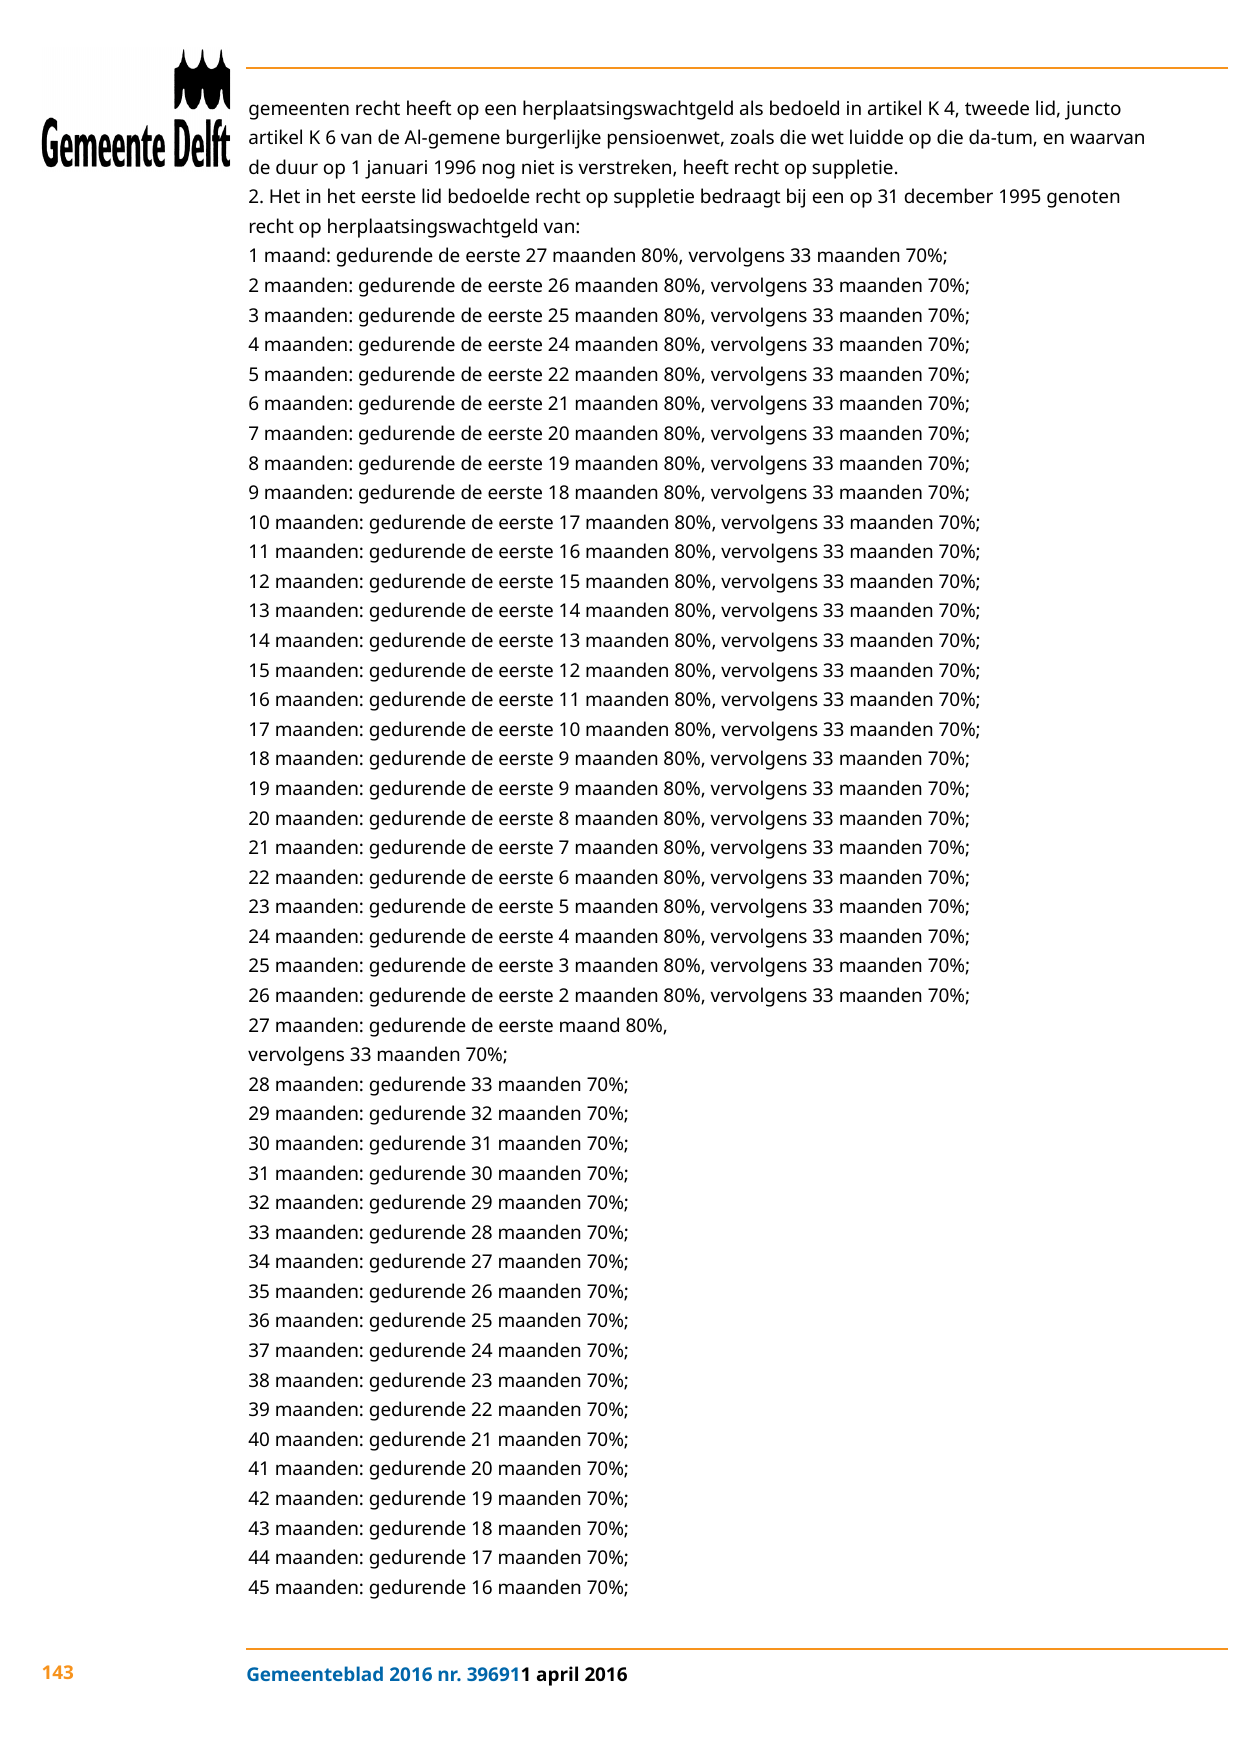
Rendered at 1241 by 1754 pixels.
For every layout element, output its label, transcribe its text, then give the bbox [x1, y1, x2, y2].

text 34 maanden: gedurende 27 maanden 70%; [248, 1248, 1152, 1274]
text 27 maanden: gedurende de eerste maand 80%, [248, 1012, 1152, 1038]
text 3 maanden: gedurende de eerste 25 maanden 80%, vervolgens 33 maanden 70%; [248, 302, 1152, 328]
text 44 maanden: gedurende 17 maanden 70%; [248, 1544, 1152, 1570]
text 42 maanden: gedurende 19 maanden 70%; [248, 1485, 1152, 1511]
text 39 maanden: gedurende 22 maanden 70%; [248, 1396, 1152, 1422]
text 18 maanden: gedurende de eerste 9 maanden 80%, vervolgens 33 maanden 70%; [248, 746, 1152, 771]
text 21 maanden: gedurende de eerste 7 maanden 80%, vervolgens 33 maanden 70%; [248, 834, 1152, 860]
text 36 maanden: gedurende 25 maanden 70%; [248, 1308, 1152, 1333]
text 12 maanden: gedurende de eerste 15 maanden 80%, vervolgens 33 maanden 70%; [248, 568, 1152, 594]
text 41 maanden: gedurende 20 maanden 70%; [248, 1456, 1152, 1481]
text 16 maanden: gedurende de eerste 11 maanden 80%, vervolgens 33 maanden 70%; [248, 686, 1152, 712]
text 37 maanden: gedurende 24 maanden 70%; [248, 1337, 1152, 1363]
text 25 maanden: gedurende de eerste 3 maanden 80%, vervolgens 33 maanden 70%; [248, 953, 1152, 978]
text 20 maanden: gedurende de eerste 8 maanden 80%, vervolgens 33 maanden 70%; [248, 805, 1152, 831]
text 13 maanden: gedurende de eerste 14 maanden 80%, vervolgens 33 maanden 70%; [248, 598, 1152, 623]
text 24 maanden: gedurende de eerste 4 maanden 80%, vervolgens 33 maanden 70%; [248, 923, 1152, 949]
text 8 maanden: gedurende de eerste 19 maanden 80%, vervolgens 33 maanden 70%; [248, 450, 1152, 476]
text 45 maanden: gedurende 16 maanden 70%; [248, 1574, 1152, 1600]
text 4 maanden: gedurende de eerste 24 maanden 80%, vervolgens 33 maanden 70%; [248, 331, 1152, 357]
text 30 maanden: gedurende 31 maanden 70%; [248, 1130, 1152, 1156]
picture [41, 47, 231, 172]
text 40 maanden: gedurende 21 maanden 70%; [248, 1426, 1152, 1452]
text 11 maanden: gedurende de eerste 16 maanden 80%, vervolgens 33 maanden 70%; [248, 538, 1152, 564]
text gemeenten recht heeft op een herplaatsingswachtgeld als bedoeld in artikel K 4, tweede lid, juncto artikel K 6 van de Al-gemene burgerlijke pensioenwet, zoals die wet luidde op die da-tum, en waarvan de duur op 1 januari 1996 nog niet is verstreken, heeft recht op suppletie. [248, 95, 1152, 180]
text 22 maanden: gedurende de eerste 6 maanden 80%, vervolgens 33 maanden 70%; [248, 864, 1152, 890]
text 28 maanden: gedurende 33 maanden 70%; [248, 1071, 1152, 1097]
text 43 maanden: gedurende 18 maanden 70%; [248, 1515, 1152, 1541]
text 10 maanden: gedurende de eerste 17 maanden 80%, vervolgens 33 maanden 70%; [248, 509, 1152, 535]
text 15 maanden: gedurende de eerste 12 maanden 80%, vervolgens 33 maanden 70%; [248, 657, 1152, 683]
text 6 maanden: gedurende de eerste 21 maanden 80%, vervolgens 33 maanden 70%; [248, 391, 1152, 416]
text 9 maanden: gedurende de eerste 18 maanden 80%, vervolgens 33 maanden 70%; [248, 479, 1152, 505]
text 35 maanden: gedurende 26 maanden 70%; [248, 1278, 1152, 1304]
text 29 maanden: gedurende 32 maanden 70%; [248, 1101, 1152, 1126]
text 23 maanden: gedurende de eerste 5 maanden 80%, vervolgens 33 maanden 70%; [248, 893, 1152, 919]
text 33 maanden: gedurende 28 maanden 70%; [248, 1219, 1152, 1245]
text 26 maanden: gedurende de eerste 2 maanden 80%, vervolgens 33 maanden 70%; [248, 982, 1152, 1008]
text 2. Het in het eerste lid bedoelde recht op suppletie bedraagt bij een op 31 december 1995 genoten recht op herplaatsingswachtgeld van: [248, 183, 1152, 239]
text 1 maand: gedurende de eerste 27 maanden 80%, vervolgens 33 maanden 70%; [248, 243, 1152, 268]
text 14 maanden: gedurende de eerste 13 maanden 80%, vervolgens 33 maanden 70%; [248, 627, 1152, 653]
text 7 maanden: gedurende de eerste 20 maanden 80%, vervolgens 33 maanden 70%; [248, 420, 1152, 446]
text 2 maanden: gedurende de eerste 26 maanden 80%, vervolgens 33 maanden 70%; [248, 272, 1152, 298]
text 5 maanden: gedurende de eerste 22 maanden 80%, vervolgens 33 maanden 70%; [248, 361, 1152, 387]
text 17 maanden: gedurende de eerste 10 maanden 80%, vervolgens 33 maanden 70%; [248, 716, 1152, 742]
text vervolgens 33 maanden 70%; [248, 1041, 1152, 1067]
text 19 maanden: gedurende de eerste 9 maanden 80%, vervolgens 33 maanden 70%; [248, 775, 1152, 801]
text 31 maanden: gedurende 30 maanden 70%; [248, 1160, 1152, 1186]
text 38 maanden: gedurende 23 maanden 70%; [248, 1367, 1152, 1393]
text 32 maanden: gedurende 29 maanden 70%; [248, 1189, 1152, 1215]
